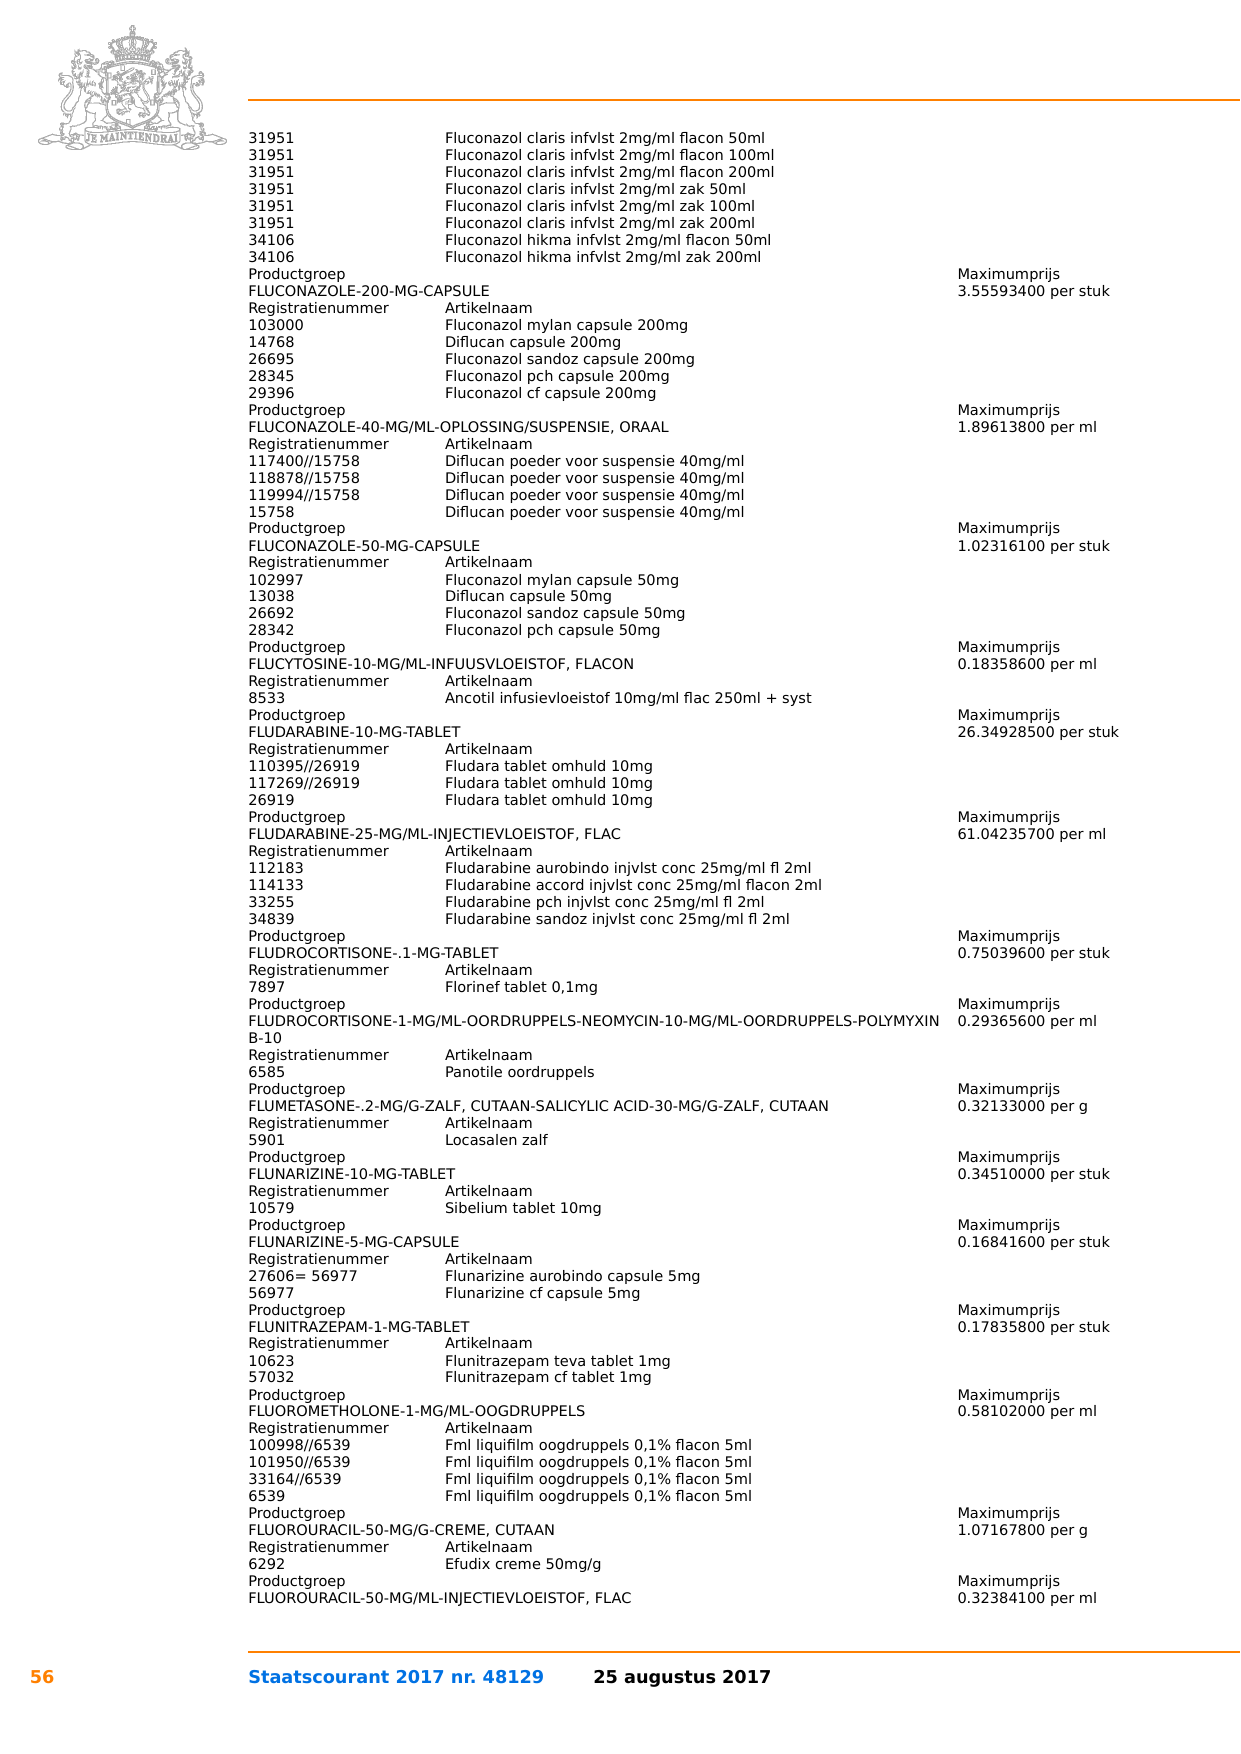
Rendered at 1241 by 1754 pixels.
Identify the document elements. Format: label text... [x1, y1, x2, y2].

table_cell [439, 1081, 951, 1098]
table_cell Flunitrazepam teva tablet 1mg [439, 1353, 951, 1369]
table_cell [439, 996, 951, 1013]
table_cell [439, 809, 951, 826]
table_cell FLUOROMETHOLONE-1-MG/ML-OOGDRUPPELS [248, 1403, 951, 1420]
table_cell 33164//6539 [248, 1471, 439, 1488]
table_cell 1.07167800 per g [951, 1522, 1163, 1539]
table_cell [439, 1301, 951, 1318]
table_cell [951, 1285, 1163, 1301]
table_cell [439, 520, 951, 537]
table_cell Fluconazol pch capsule 50mg [439, 622, 951, 639]
table_cell 13038 [248, 588, 439, 605]
table_cell [951, 1115, 1163, 1132]
table_cell [951, 436, 1163, 452]
table_cell Diflucan capsule 200mg [439, 334, 951, 351]
table_cell Artikelnaam [439, 673, 951, 690]
table_cell 0.16841600 per stuk [951, 1234, 1163, 1251]
table_cell [951, 843, 1163, 860]
table_cell FLUNARIZINE-5-MG-CAPSULE [248, 1234, 951, 1251]
table_cell [951, 1420, 1163, 1437]
table_cell Fluconazol mylan capsule 50mg [439, 571, 951, 588]
table_cell [951, 215, 1163, 232]
table_cell FLUNITRAZEPAM-1-MG-TABLET [248, 1319, 951, 1335]
table_cell Maximumprijs [951, 1301, 1163, 1318]
table_cell [439, 639, 951, 656]
table_cell Fml liquifilm oogdruppels 0,1% flacon 5ml [439, 1471, 951, 1488]
table_cell [951, 690, 1163, 707]
table_cell [951, 1047, 1163, 1064]
table_cell Artikelnaam [439, 843, 951, 860]
table_cell [951, 453, 1163, 469]
table_cell [951, 470, 1163, 486]
table_cell 31951 [248, 181, 439, 198]
table_cell [439, 928, 951, 945]
table_cell [951, 877, 1163, 894]
table_cell 0.32384100 per ml [951, 1590, 1163, 1607]
table_cell [951, 1064, 1163, 1081]
table_cell Artikelnaam [439, 1115, 951, 1132]
table_cell [951, 775, 1163, 792]
table_cell [951, 1556, 1163, 1573]
table_cell Fluconazol claris infvlst 2mg/ml flacon 100ml [439, 147, 951, 164]
table_cell Artikelnaam [439, 436, 951, 452]
table_cell [951, 368, 1163, 384]
table_cell Fluconazol hikma infvlst 2mg/ml flacon 50ml [439, 232, 951, 249]
table_cell Productgroep [248, 1573, 439, 1590]
table_cell [951, 1454, 1163, 1471]
table_cell [951, 385, 1163, 402]
table_cell FLUOROURACIL-50-MG/ML-INJECTIEVLOEISTOF, FLAC [248, 1590, 951, 1607]
table_cell Maximumprijs [951, 1149, 1163, 1166]
table_cell Maximumprijs [951, 1386, 1163, 1403]
table_cell Productgroep [248, 1505, 439, 1522]
table_cell 0.32133000 per g [951, 1098, 1163, 1115]
table_cell Ancotil infusievloeistof 10mg/ml flac 250ml + syst [439, 690, 951, 707]
table_cell 0.58102000 per ml [951, 1403, 1163, 1420]
table_cell [951, 554, 1163, 571]
table_cell [951, 588, 1163, 605]
table_cell Locasalen zalf [439, 1132, 951, 1149]
table_cell Registratienummer [248, 300, 439, 317]
table_cell Productgroep [248, 1386, 439, 1403]
table_cell 14768 [248, 334, 439, 351]
table_cell 34106 [248, 249, 439, 266]
table_cell Fluconazol cf capsule 200mg [439, 385, 951, 402]
table_cell Florinef tablet 0,1mg [439, 979, 951, 996]
table_cell Fludarabine pch injvlst conc 25mg/ml fl 2ml [439, 894, 951, 911]
table_cell 34106 [248, 232, 439, 249]
table_cell 0.34510000 per stuk [951, 1166, 1163, 1183]
table_cell Productgroep [248, 1301, 439, 1318]
table_cell Artikelnaam [439, 741, 951, 758]
table_cell Productgroep [248, 266, 439, 283]
table_cell 0.29365600 per ml [951, 1013, 1163, 1047]
table_cell 26919 [248, 792, 439, 809]
table_cell [439, 707, 951, 724]
table_cell 26692 [248, 605, 439, 622]
table_cell [951, 300, 1163, 317]
table_cell 34839 [248, 911, 439, 928]
table_cell Registratienummer [248, 436, 439, 452]
table_cell 15758 [248, 504, 439, 520]
table_cell 1.02316100 per stuk [951, 538, 1163, 554]
table_cell Artikelnaam [439, 1183, 951, 1199]
table_cell 31951 [248, 130, 439, 147]
table_cell Fluconazol claris infvlst 2mg/ml flacon 50ml [439, 130, 951, 147]
table_cell Registratienummer [248, 1115, 439, 1132]
table_cell Fludarabine accord injvlst conc 25mg/ml flacon 2ml [439, 877, 951, 894]
table_cell Artikelnaam [439, 1420, 951, 1437]
table_cell [951, 571, 1163, 588]
table_cell Productgroep [248, 520, 439, 537]
table_cell [439, 1505, 951, 1522]
table_cell FLUDROCORTISONE-1-MG/ML-OORDRUPPELS-NEOMYCIN-10-MG/ML-OORDRUPPELS-POLYMYXIN B-10 [248, 1013, 951, 1047]
table_cell 31951 [248, 147, 439, 164]
table_cell 1.89613800 per ml [951, 419, 1163, 436]
table_cell FLUDARABINE-10-MG-TABLET [248, 724, 951, 741]
table_cell Registratienummer [248, 1539, 439, 1556]
table_cell 8533 [248, 690, 439, 707]
table_cell Productgroep [248, 928, 439, 945]
table_cell Maximumprijs [951, 266, 1163, 283]
table_cell [951, 894, 1163, 911]
table_cell FLUCONAZOLE-200-MG-CAPSULE [248, 283, 951, 300]
table_cell [439, 1217, 951, 1233]
table_cell 0.75039600 per stuk [951, 945, 1163, 962]
table_cell Productgroep [248, 402, 439, 418]
table_cell FLUOROURACIL-50-MG/G-CREME, CUTAAN [248, 1522, 951, 1539]
table_cell Diflucan poeder voor suspensie 40mg/ml [439, 504, 951, 520]
table_cell Fluconazol pch capsule 200mg [439, 368, 951, 384]
table_cell Diflucan poeder voor suspensie 40mg/ml [439, 486, 951, 503]
table_cell [951, 1369, 1163, 1386]
table_cell 6585 [248, 1064, 439, 1081]
table_cell [439, 402, 951, 418]
table_cell [951, 622, 1163, 639]
table_cell 100998//6539 [248, 1437, 439, 1454]
table_cell [951, 1335, 1163, 1352]
table_cell Panotile oordruppels [439, 1064, 951, 1081]
table_cell 0.17835800 per stuk [951, 1319, 1163, 1335]
table_cell 103000 [248, 317, 439, 334]
table_cell Productgroep [248, 1217, 439, 1233]
table_cell Fludarabine aurobindo injvlst conc 25mg/ml fl 2ml [439, 860, 951, 877]
table_cell [951, 1539, 1163, 1556]
table_cell [951, 232, 1163, 249]
table_cell Productgroep [248, 1081, 439, 1098]
table_cell Fluconazol sandoz capsule 50mg [439, 605, 951, 622]
table_cell Fml liquifilm oogdruppels 0,1% flacon 5ml [439, 1437, 951, 1454]
table_cell Flunarizine cf capsule 5mg [439, 1285, 951, 1301]
table_cell [951, 1437, 1163, 1454]
table_cell [951, 249, 1163, 266]
table_cell Maximumprijs [951, 520, 1163, 537]
table_cell Registratienummer [248, 1251, 439, 1267]
table_cell 27606= 56977 [248, 1268, 439, 1284]
table_cell Fludara tablet omhuld 10mg [439, 792, 951, 809]
table_cell Artikelnaam [439, 962, 951, 979]
table_cell [951, 758, 1163, 775]
table_cell Registratienummer [248, 843, 439, 860]
table_cell Diflucan capsule 50mg [439, 588, 951, 605]
table_cell Productgroep [248, 996, 439, 1013]
table_cell Fluconazol hikma infvlst 2mg/ml zak 200ml [439, 249, 951, 266]
table_cell Sibelium tablet 10mg [439, 1200, 951, 1217]
table_cell Maximumprijs [951, 639, 1163, 656]
table_cell [951, 911, 1163, 928]
table_cell Registratienummer [248, 741, 439, 758]
table_cell Fluconazol claris infvlst 2mg/ml flacon 200ml [439, 164, 951, 181]
table_cell Maximumprijs [951, 402, 1163, 418]
table_cell 3.55593400 per stuk [951, 283, 1163, 300]
table_cell Productgroep [248, 707, 439, 724]
table_cell Productgroep [248, 809, 439, 826]
table_cell FLUDARABINE-25-MG/ML-INJECTIEVLOEISTOF, FLAC [248, 826, 951, 843]
table_cell Fluconazol sandoz capsule 200mg [439, 351, 951, 368]
table_cell Registratienummer [248, 673, 439, 690]
table_cell 5901 [248, 1132, 439, 1149]
table_cell 102997 [248, 571, 439, 588]
table_cell Fluconazol mylan capsule 200mg [439, 317, 951, 334]
table_cell [951, 1268, 1163, 1284]
table_cell [951, 673, 1163, 690]
table_cell [951, 741, 1163, 758]
table_cell Maximumprijs [951, 928, 1163, 945]
table_cell Registratienummer [248, 1420, 439, 1437]
table_cell Maximumprijs [951, 809, 1163, 826]
table_cell 0.18358600 per ml [951, 656, 1163, 673]
table_cell [951, 1251, 1163, 1267]
table_cell 26695 [248, 351, 439, 368]
table_cell Registratienummer [248, 962, 439, 979]
table_cell 114133 [248, 877, 439, 894]
table_cell FLUMETASONE-.2-MG/G-ZALF, CUTAAN-SALICYLIC ACID-30-MG/G-ZALF, CUTAAN [248, 1098, 951, 1115]
table_cell [951, 181, 1163, 198]
table_cell [951, 351, 1163, 368]
table_cell 117269//26919 [248, 775, 439, 792]
table_cell Registratienummer [248, 554, 439, 571]
table_cell 29396 [248, 385, 439, 402]
table_cell Fludara tablet omhuld 10mg [439, 775, 951, 792]
table_cell Diflucan poeder voor suspensie 40mg/ml [439, 453, 951, 469]
table_cell Flunitrazepam cf tablet 1mg [439, 1369, 951, 1386]
table_cell 31951 [248, 198, 439, 215]
table_cell Fml liquifilm oogdruppels 0,1% flacon 5ml [439, 1488, 951, 1505]
table_cell Fluconazol claris infvlst 2mg/ml zak 100ml [439, 198, 951, 215]
table_cell [951, 860, 1163, 877]
table_cell Fml liquifilm oogdruppels 0,1% flacon 5ml [439, 1454, 951, 1471]
table_cell 10579 [248, 1200, 439, 1217]
table_cell FLUDROCORTISONE-.1-MG-TABLET [248, 945, 951, 962]
table_cell Registratienummer [248, 1047, 439, 1064]
table_cell 33255 [248, 894, 439, 911]
table_cell [951, 1132, 1163, 1149]
table_cell Artikelnaam [439, 1251, 951, 1267]
table_cell [951, 1200, 1163, 1217]
table_cell 7897 [248, 979, 439, 996]
table_cell 117400//15758 [248, 453, 439, 469]
table_cell 110395//26919 [248, 758, 439, 775]
table_cell Productgroep [248, 1149, 439, 1166]
table_cell [439, 1573, 951, 1590]
table_cell 31951 [248, 164, 439, 181]
table_cell Maximumprijs [951, 1217, 1163, 1233]
table_cell [951, 605, 1163, 622]
table_cell [951, 147, 1163, 164]
table_cell 6292 [248, 1556, 439, 1573]
table_cell FLUCYTOSINE-10-MG/ML-INFUUSVLOEISTOF, FLACON [248, 656, 951, 673]
table_cell 61.04235700 per ml [951, 826, 1163, 843]
table_cell [951, 979, 1163, 996]
table_cell Maximumprijs [951, 1573, 1163, 1590]
table_cell Maximumprijs [951, 707, 1163, 724]
table_cell [951, 164, 1163, 181]
table_cell Fludarabine sandoz injvlst conc 25mg/ml fl 2ml [439, 911, 951, 928]
table_cell [951, 1471, 1163, 1488]
table_cell [951, 1353, 1163, 1369]
table_cell 28345 [248, 368, 439, 384]
table_cell [951, 334, 1163, 351]
table_cell [439, 266, 951, 283]
table_cell Productgroep [248, 639, 439, 656]
table_cell [951, 198, 1163, 215]
table_cell Fludara tablet omhuld 10mg [439, 758, 951, 775]
table_cell FLUNARIZINE-10-MG-TABLET [248, 1166, 951, 1183]
table_cell 10623 [248, 1353, 439, 1369]
table_cell 101950//6539 [248, 1454, 439, 1471]
table_cell Artikelnaam [439, 1047, 951, 1064]
table_cell [951, 962, 1163, 979]
table_cell 112183 [248, 860, 439, 877]
table_cell Maximumprijs [951, 1081, 1163, 1098]
table_cell [439, 1149, 951, 1166]
table_cell [951, 130, 1163, 147]
table_cell 118878//15758 [248, 470, 439, 486]
table_cell FLUCONAZOLE-40-MG/ML-OPLOSSING/SUSPENSIE, ORAAL [248, 419, 951, 436]
table_cell Fluconazol claris infvlst 2mg/ml zak 50ml [439, 181, 951, 198]
table_cell [951, 317, 1163, 334]
table_cell Artikelnaam [439, 554, 951, 571]
table_cell Maximumprijs [951, 996, 1163, 1013]
table_cell [951, 486, 1163, 503]
table_cell Registratienummer [248, 1183, 439, 1199]
table_cell 28342 [248, 622, 439, 639]
table_cell 119994//15758 [248, 486, 439, 503]
table_cell 6539 [248, 1488, 439, 1505]
table_cell Artikelnaam [439, 1539, 951, 1556]
table_cell FLUCONAZOLE-50-MG-CAPSULE [248, 538, 951, 554]
table_cell [951, 792, 1163, 809]
table_cell Maximumprijs [951, 1505, 1163, 1522]
table_cell Efudix creme 50mg/g [439, 1556, 951, 1573]
table_cell Fluconazol claris infvlst 2mg/ml zak 200ml [439, 215, 951, 232]
table_cell [951, 1488, 1163, 1505]
table_cell Registratienummer [248, 1335, 439, 1352]
table_cell 26.34928500 per stuk [951, 724, 1163, 741]
table_cell [439, 1386, 951, 1403]
table_cell 57032 [248, 1369, 439, 1386]
table_cell [951, 504, 1163, 520]
table_cell Artikelnaam [439, 1335, 951, 1352]
table_cell Flunarizine aurobindo capsule 5mg [439, 1268, 951, 1284]
table_cell 56977 [248, 1285, 439, 1301]
table_cell [951, 1183, 1163, 1199]
table_cell Artikelnaam [439, 300, 951, 317]
table_cell 31951 [248, 215, 439, 232]
table_cell Diflucan poeder voor suspensie 40mg/ml [439, 470, 951, 486]
picture [38, 25, 227, 150]
